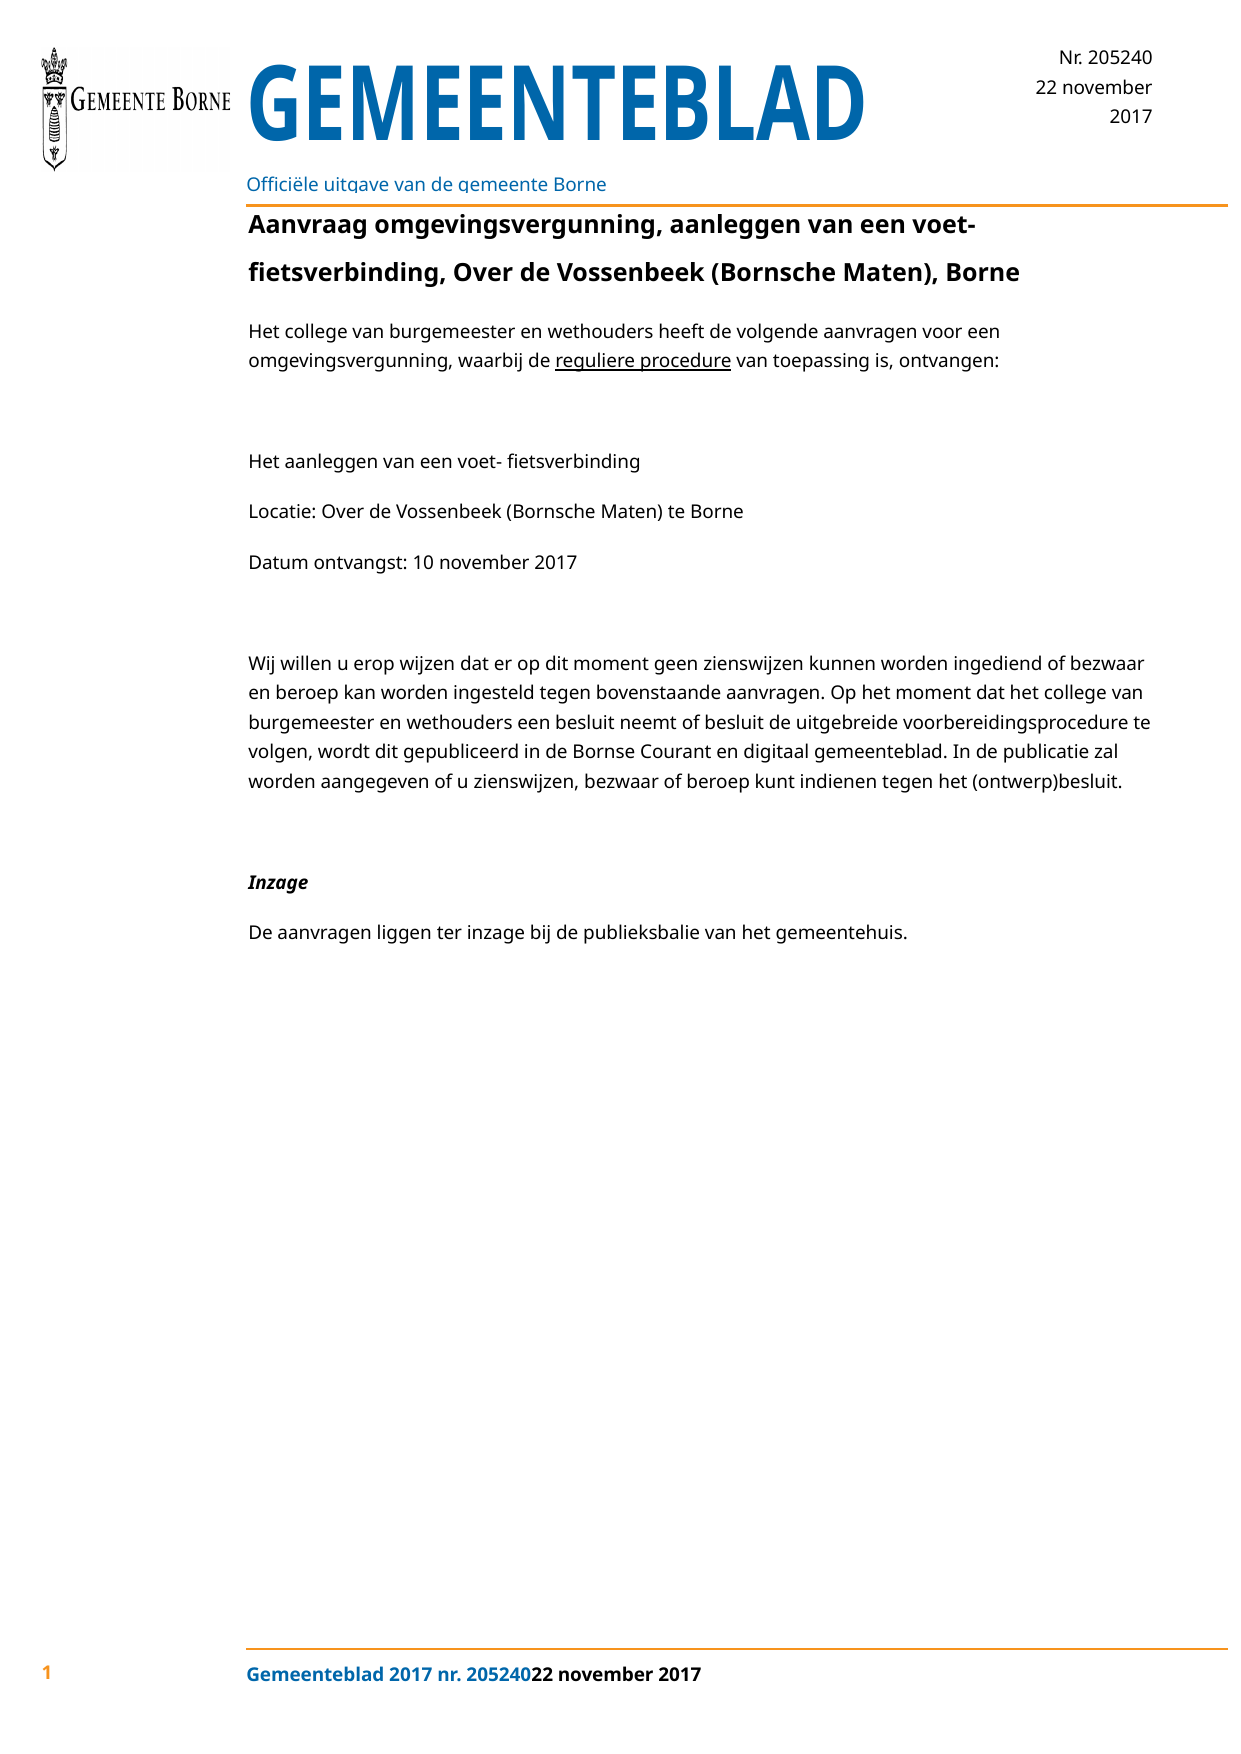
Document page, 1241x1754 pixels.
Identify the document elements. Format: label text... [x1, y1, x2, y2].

text Het college van burgemeester en wethouders heeft de volgende aanvragen voor een omgevingsvergunning, waarbij de reguliere procedure van toepassing is, ontvangen: [248, 318, 1152, 373]
text Locatie: Over de Vossenbeek (Bornsche Maten) te Borne [248, 499, 1152, 524]
picture [41, 47, 231, 172]
text Wij willen u erop wijzen dat er op dit moment geen zienswijzen kunnen worden ingediend of bezwaar en beroep kan worden ingesteld tegen bovenstaande aanvragen. Op het moment dat het college van burgemeester en wethouders een besluit neemt of besluit de uitgebreide voorbereidingsprocedure te volgen, wordt dit gepubliceerd in de Bornse Courant en digitaal gemeenteblad. In de publicatie zal worden aangegeven of u zienswijzen, bezwaar of beroep kunt indienen tegen het (ontwerp)besluit. [248, 650, 1152, 794]
text De aanvragen liggen ter inzage bij de publieksbalie van het gemeentehuis. [248, 919, 1152, 945]
text Inzage [248, 869, 1152, 895]
text Het aanleggen van een voet- fietsverbinding [248, 448, 1152, 474]
text Aanvraag omgevingsvergunning, aanleggen van een voet- fietsverbinding, Over de Vossenbeek (Bornsche Maten), Borne [248, 207, 1152, 288]
text Datum ontvangst: 10 november 2017 [248, 549, 1152, 575]
